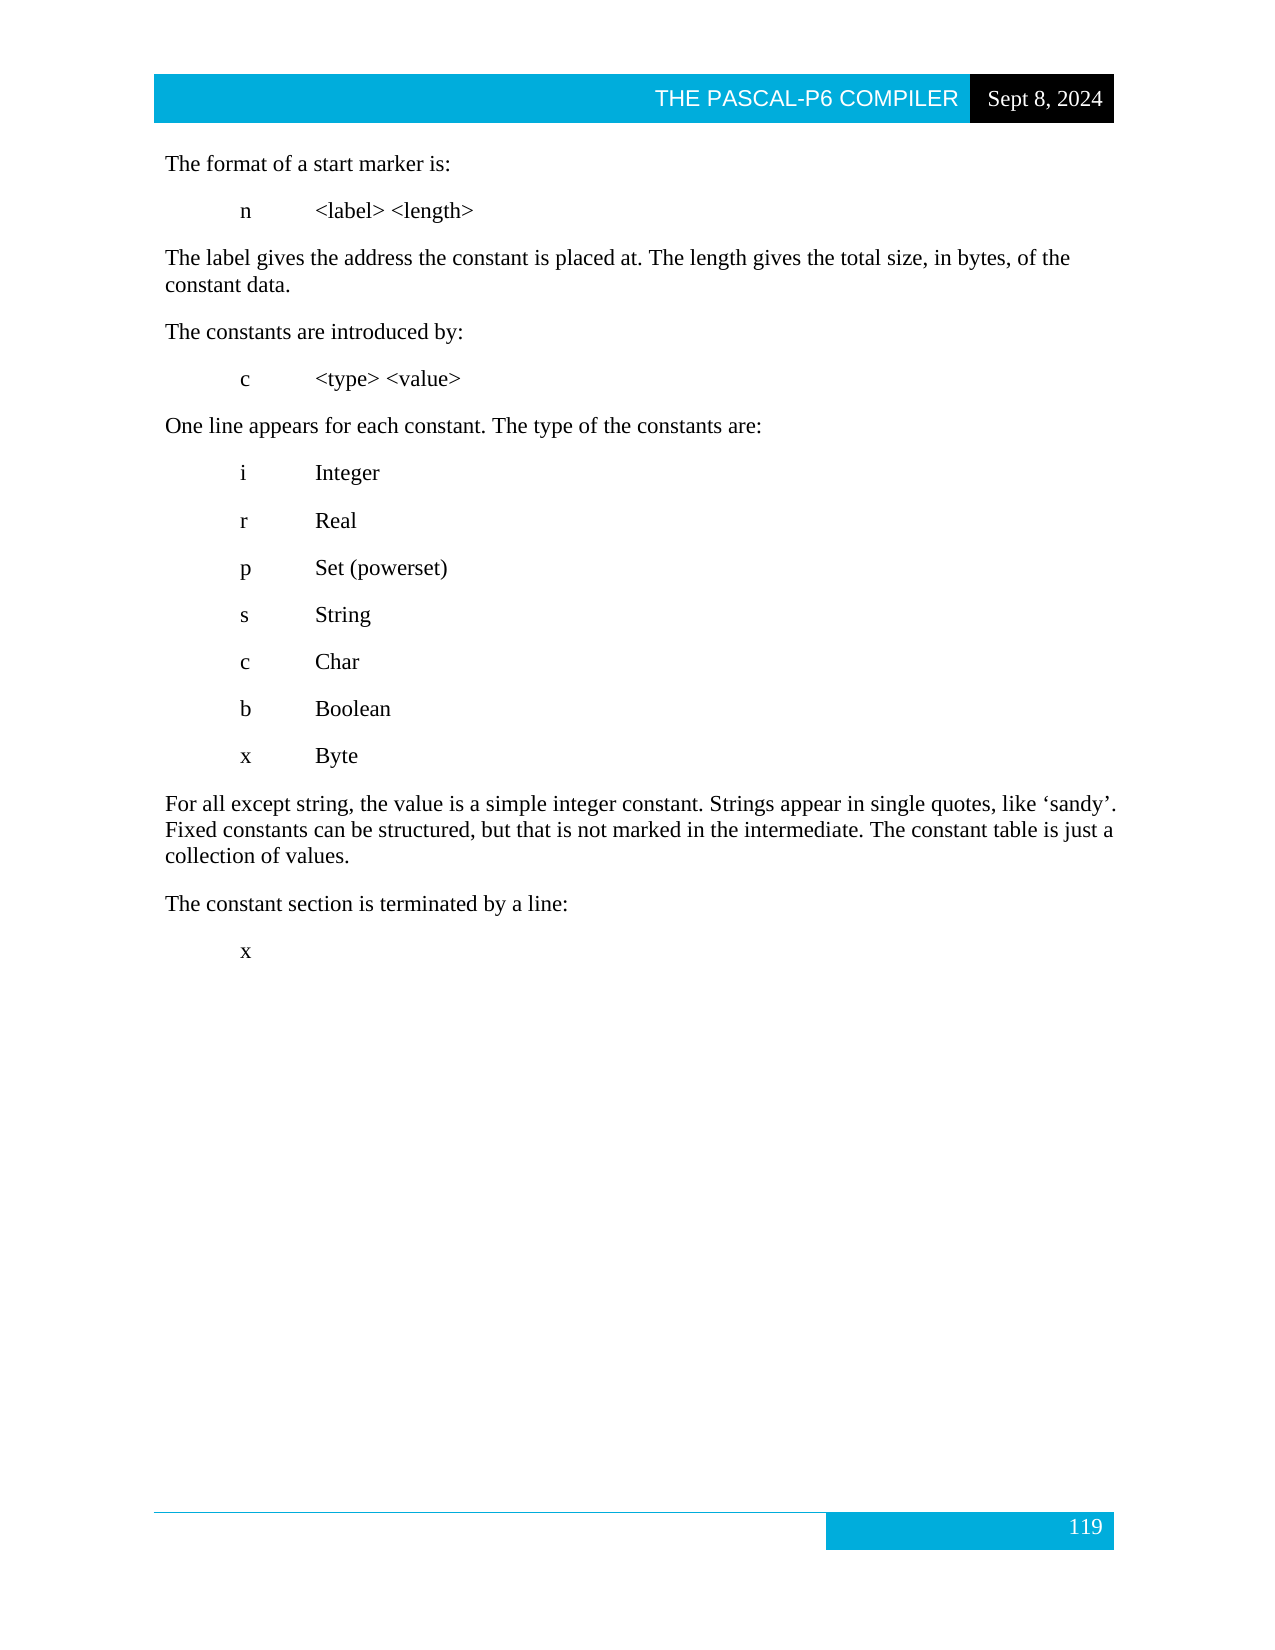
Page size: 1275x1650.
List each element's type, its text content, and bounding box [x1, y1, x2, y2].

text The format of a start marker is: [165, 150, 1125, 176]
text r Real [165, 507, 1125, 533]
text x [165, 937, 1125, 963]
text For all except string, the value is a simple integer constant. Strings appear in single quotes, like ‘sandy’. Fixed constants can be structured, but that is not marked in the intermediate. The constant table is just a collection of values. [165, 790, 1125, 869]
text s String [165, 601, 1125, 627]
text i Integer [165, 459, 1125, 486]
text The constants are introduced by: [165, 318, 1125, 344]
text The label gives the address the constant is placed at. The length gives the total size, in bytes, of the constant data. [165, 244, 1125, 297]
text n <label> <length> [165, 197, 1125, 223]
text One line appears for each constant. The type of the constants are: [165, 412, 1125, 439]
text c Char [165, 648, 1125, 674]
text p Set (powerset) [165, 554, 1125, 580]
text c <type> <value> [165, 365, 1125, 391]
text The constant section is terminated by a line: [165, 890, 1125, 916]
text b Boolean [165, 695, 1125, 722]
text x Byte [165, 743, 1125, 769]
